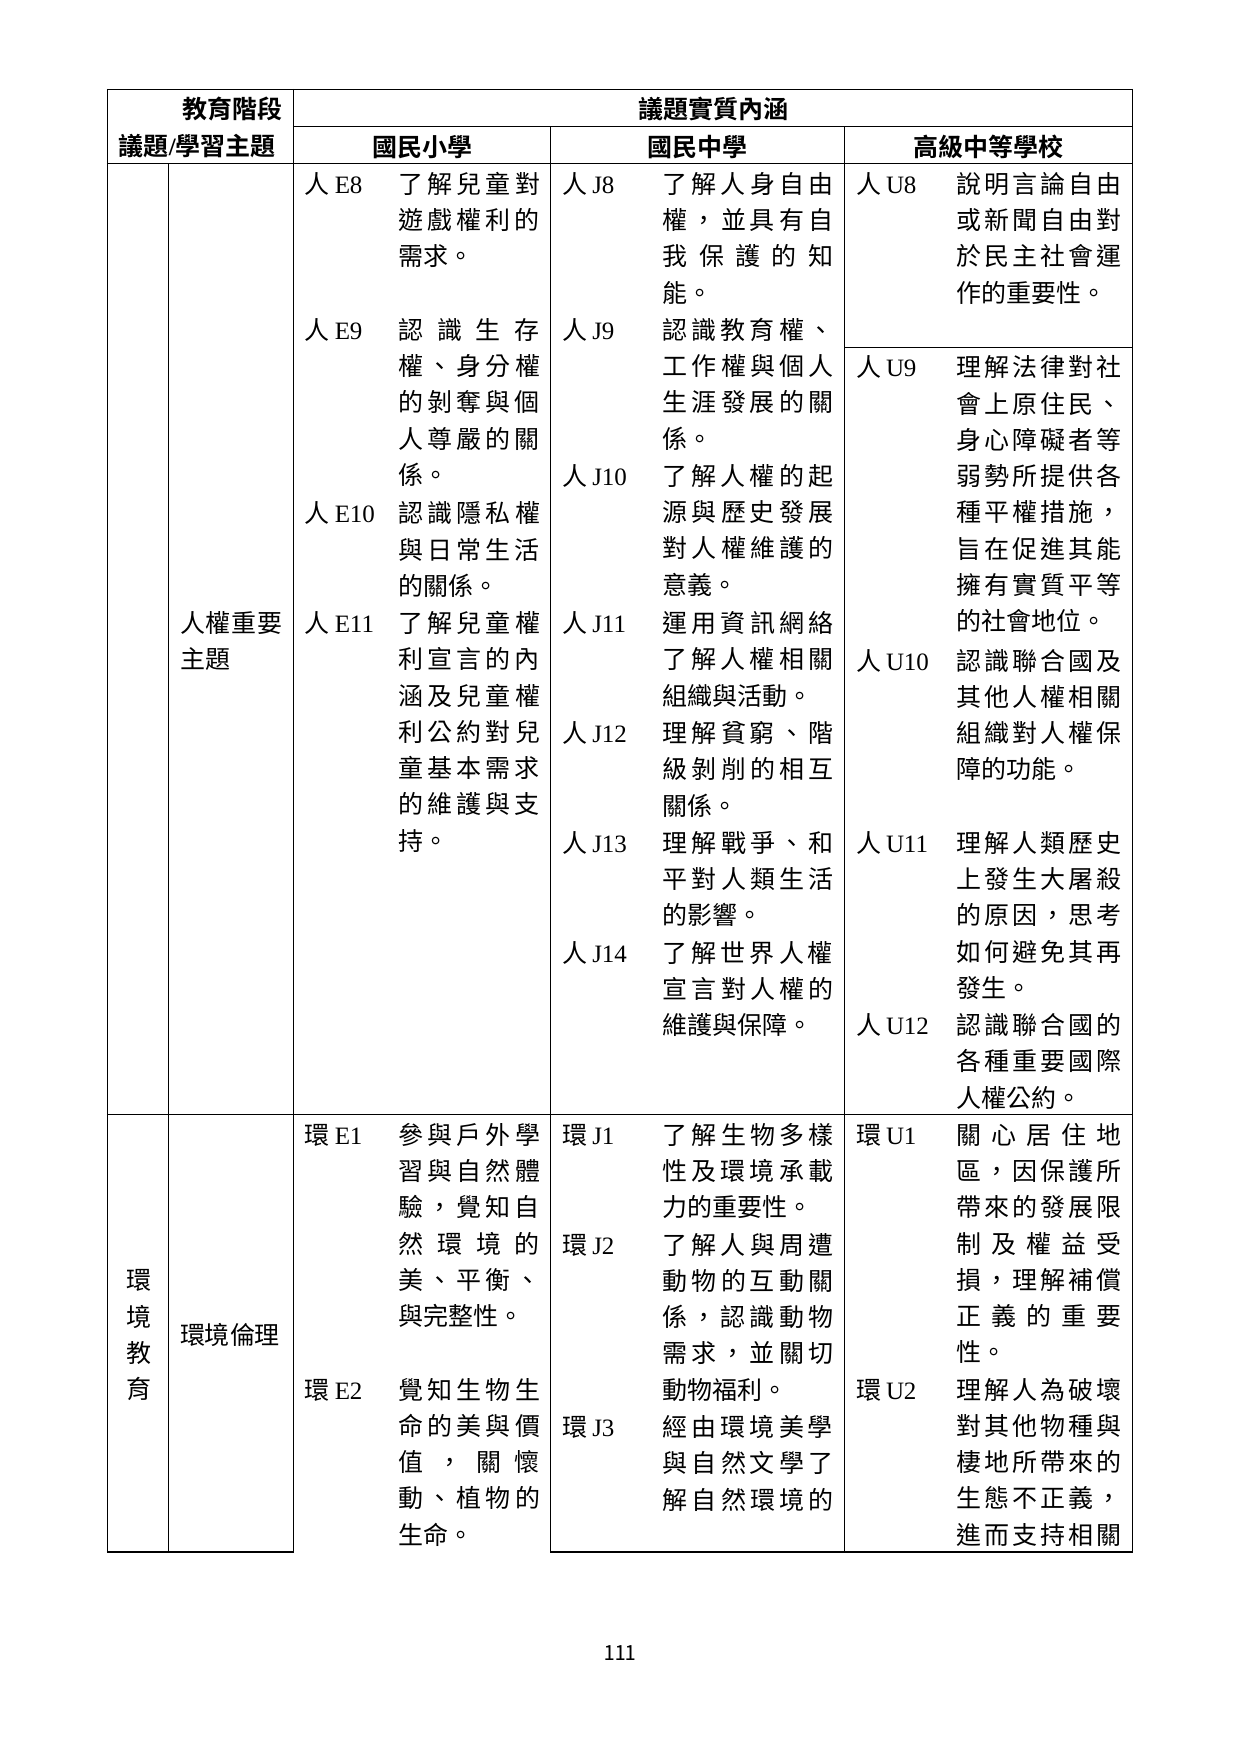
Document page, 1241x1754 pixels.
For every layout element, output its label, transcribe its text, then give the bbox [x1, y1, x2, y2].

table_cell 環J1 [551, 1115, 651, 1224]
table_cell 了解人身自由權，並具有自我保護的知能。 [651, 164, 844, 309]
table_cell 環U2 [845, 1369, 945, 1551]
table_cell 人J11 [551, 603, 651, 712]
table_header 教育階段 議題/學習主題 [108, 90, 293, 163]
table_cell 環U1 [845, 1115, 945, 1369]
table_cell 認識教育權、工作權與個人生涯發展的關係。 [651, 309, 844, 455]
table_cell 關心居住地區，因保護所帶來的發展限制及權益受損，理解補償正義的重要性。 [945, 1115, 1132, 1369]
table_cell 理解戰爭、和平對人類生活的影響。 [651, 822, 844, 932]
table_cell 人E8 [294, 164, 387, 309]
table_cell 人U8 [845, 164, 945, 347]
table_cell [108, 164, 168, 1114]
table_cell 理解貧窮、階級剝削的相互關係。 [651, 713, 844, 822]
table_cell 經由環境美學與自然文學了解自然環境的 [651, 1407, 844, 1551]
table_cell 人E10 [294, 493, 387, 603]
table_cell 國民中學 [551, 127, 844, 163]
table_cell 覺知生物生命的美與價值，關懷動、植物的生命。 [387, 1369, 550, 1551]
table_cell 運用資訊網絡了解人權相關組織與活動。 [651, 603, 844, 712]
table_cell 理解人類歷史上發生大屠殺的原因，思考如何避免其再發生。 [945, 822, 1132, 1004]
table_cell 了解兒童權利宣言的內涵及兒童權利公約對兒童基本需求的維護與支持。 [387, 603, 550, 1114]
table_cell 認識聯合國的各種重要國際人權公約。 [945, 1005, 1132, 1114]
table_cell 認識隱私權與日常生活的關係。 [387, 493, 550, 603]
table_cell 了解世界人權宣言對人權的維護與保障。 [651, 932, 844, 1114]
table_cell 認識生存權、身分權的剝奪與個人尊嚴的關係。 [387, 309, 550, 493]
table_cell 人E9 [294, 309, 387, 493]
table_cell 人J12 [551, 713, 651, 822]
table_cell 理解人為破壞對其他物種與棲地所帶來的生態不正義，進而支持相關 [945, 1369, 1132, 1551]
table_cell 人J10 [551, 455, 651, 603]
table_cell 高級中等學校 [845, 127, 1132, 163]
table_cell 參與戶外學習與自然體驗，覺知自然環境的美、平衡、與完整性。 [387, 1115, 550, 1369]
table_cell 人U11 [845, 822, 945, 1004]
table_cell 環J3 [551, 1407, 651, 1551]
table_cell 理解法律對社會上原住民、身心障礙者等弱勢所提供各種平權措施，旨在促進其能擁有實質平等的社會地位。 [945, 348, 1132, 640]
table_cell 了解兒童對遊戲權利的需求。 [387, 164, 550, 309]
table_cell 人J9 [551, 309, 651, 455]
table_cell 環境倫理 [169, 1115, 293, 1551]
table_cell 說明言論自由或新聞自由對於民主社會運作的重要性。 [945, 164, 1132, 347]
table_header 議題實質內涵 [294, 90, 1132, 126]
table_cell 人權重要主題 [169, 164, 293, 1114]
table_cell 人E11 [294, 603, 387, 1114]
table_cell 人J14 [551, 932, 651, 1114]
table_cell 人U10 [845, 640, 945, 822]
table_cell 人U12 [845, 1005, 945, 1114]
table_cell 環境教育 [108, 1115, 168, 1551]
table_cell 環E1 [294, 1115, 387, 1369]
table_cell 環E2 [294, 1369, 387, 1551]
table_cell 認識聯合國及其他人權相關組織對人權保障的功能。 [945, 640, 1132, 822]
table_cell 了解人權的起源與歷史發展對人權維護的意義。 [651, 455, 844, 603]
table_cell 人J8 [551, 164, 651, 309]
table_cell 環J2 [551, 1224, 651, 1407]
table_cell 了解生物多樣性及環境承載力的重要性。 [651, 1115, 844, 1224]
table_cell 了解人與周遭動物的互動關係，認識動物需求，並關切動物福利。 [651, 1224, 844, 1407]
table_cell 國民小學 [294, 127, 550, 163]
table_cell 人J13 [551, 822, 651, 932]
table_cell 人U9 [845, 348, 945, 640]
